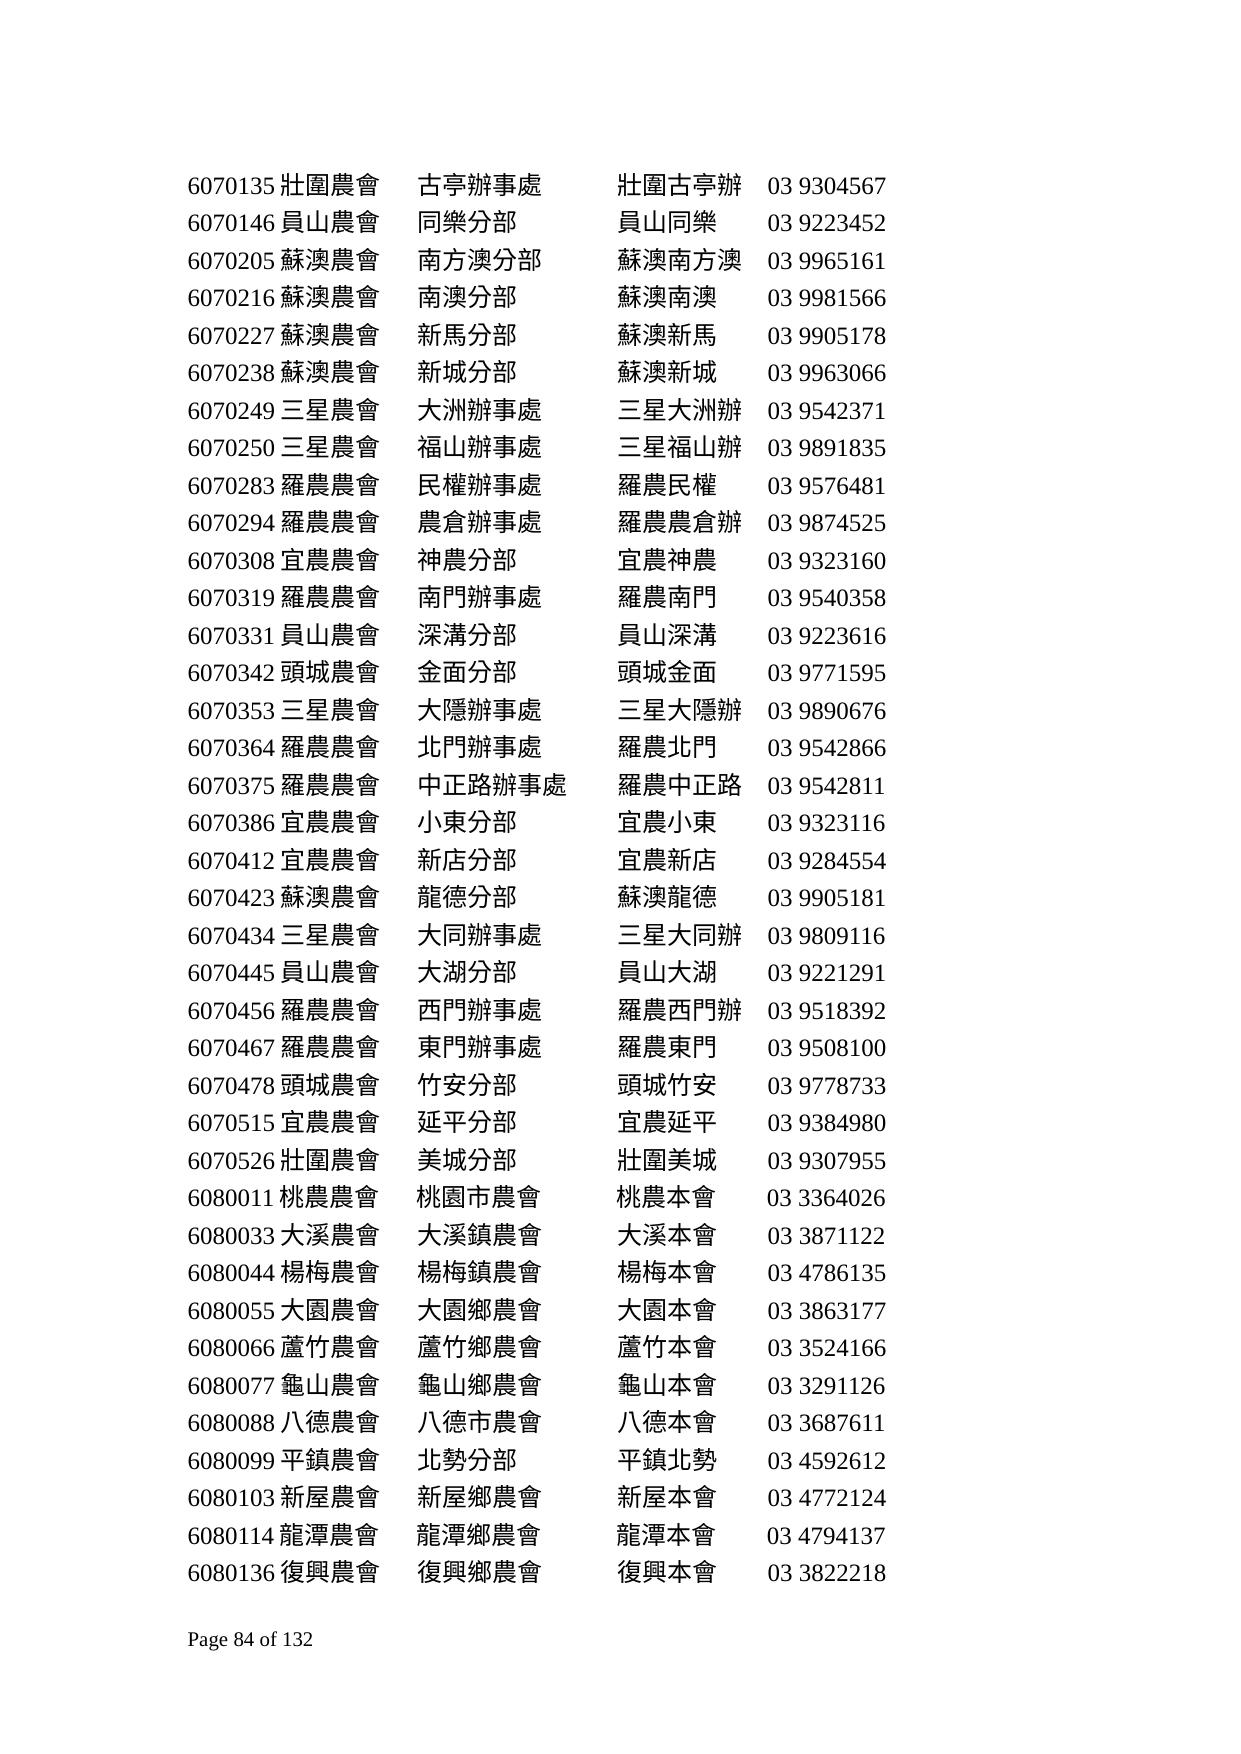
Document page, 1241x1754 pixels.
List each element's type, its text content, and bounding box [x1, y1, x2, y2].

text 6080011桃農農會 桃園市農會 桃農本會 03 3364026 [187, 1177, 1053, 1214]
text 6070250三星農會 福山辦事處 三星福山辦 03 9891835 [187, 427, 1053, 464]
text 6080099平鎮農會 北勢分部 平鎮北勢 03 4592612 [187, 1439, 1053, 1477]
text 6070353三星農會 大隱辦事處 三星大隱辦 03 9890676 [187, 689, 1053, 727]
text 6080066蘆竹農會 蘆竹鄉農會 蘆竹本會 03 3524166 [187, 1327, 1053, 1364]
text 6070238蘇澳農會 新城分部 蘇澳新城 03 9963066 [187, 352, 1053, 389]
text 6070249三星農會 大洲辦事處 三星大洲辦 03 9542371 [187, 389, 1053, 427]
text 6070216蘇澳農會 南澳分部 蘇澳南澳 03 9981566 [187, 277, 1053, 314]
text 6080136復興農會 復興鄉農會 復興本會 03 3822218 [187, 1552, 1053, 1589]
text 6070283羅農農會 民權辦事處 羅農民權 03 9576481 [187, 464, 1053, 502]
text 6070146員山農會 同樂分部 員山同樂 03 9223452 [187, 202, 1053, 239]
text 6070515宜農農會 延平分部 宜農延平 03 9384980 [187, 1102, 1053, 1139]
text 6070294羅農農會 農倉辦事處 羅農農倉辦 03 9874525 [187, 502, 1053, 539]
text 6080055大園農會 大園鄉農會 大園本會 03 3863177 [187, 1289, 1053, 1327]
text 6070478頭城農會 竹安分部 頭城竹安 03 9778733 [187, 1064, 1053, 1102]
text 6070364羅農農會 北門辦事處 羅農北門 03 9542866 [187, 727, 1053, 764]
text 6080033大溪農會 大溪鎮農會 大溪本會 03 3871122 [187, 1214, 1053, 1252]
text 6070434三星農會 大同辦事處 三星大同辦 03 9809116 [187, 914, 1053, 952]
text 6070386宜農農會 小東分部 宜農小東 03 9323116 [187, 802, 1053, 839]
text 6070308宜農農會 神農分部 宜農神農 03 9323160 [187, 539, 1053, 577]
text 6070412宜農農會 新店分部 宜農新店 03 9284554 [187, 839, 1053, 877]
text 6070205蘇澳農會 南方澳分部 蘇澳南方澳 03 9965161 [187, 239, 1053, 277]
text 6070445員山農會 大湖分部 員山大湖 03 9221291 [187, 952, 1053, 989]
text 6070375羅農農會 中正路辦事處 羅農中正路 03 9542811 [187, 764, 1053, 802]
text 6080103新屋農會 新屋鄉農會 新屋本會 03 4772124 [187, 1477, 1053, 1514]
text 6070342頭城農會 金面分部 頭城金面 03 9771595 [187, 652, 1053, 689]
text 6080077龜山農會 龜山鄉農會 龜山本會 03 3291126 [187, 1364, 1053, 1402]
text 6070135壯圍農會 古亭辦事處 壯圍古亭辦 03 9304567 [187, 164, 1053, 202]
text 6070331員山農會 深溝分部 員山深溝 03 9223616 [187, 614, 1053, 652]
text 6080088八德農會 八德市農會 八德本會 03 3687611 [187, 1402, 1053, 1439]
text 6070319羅農農會 南門辦事處 羅農南門 03 9540358 [187, 577, 1053, 614]
text 6070423蘇澳農會 龍德分部 蘇澳龍德 03 9905181 [187, 877, 1053, 914]
text 6080114龍潭農會 龍潭鄉農會 龍潭本會 03 4794137 [187, 1514, 1053, 1552]
text 6070456羅農農會 西門辦事處 羅農西門辦 03 9518392 [187, 989, 1053, 1027]
text 6070227蘇澳農會 新馬分部 蘇澳新馬 03 9905178 [187, 314, 1053, 352]
text 6070526壯圍農會 美城分部 壯圍美城 03 9307955 [187, 1139, 1053, 1177]
text 6080044楊梅農會 楊梅鎮農會 楊梅本會 03 4786135 [187, 1252, 1053, 1289]
text 6070467羅農農會 東門辦事處 羅農東門 03 9508100 [187, 1027, 1053, 1064]
